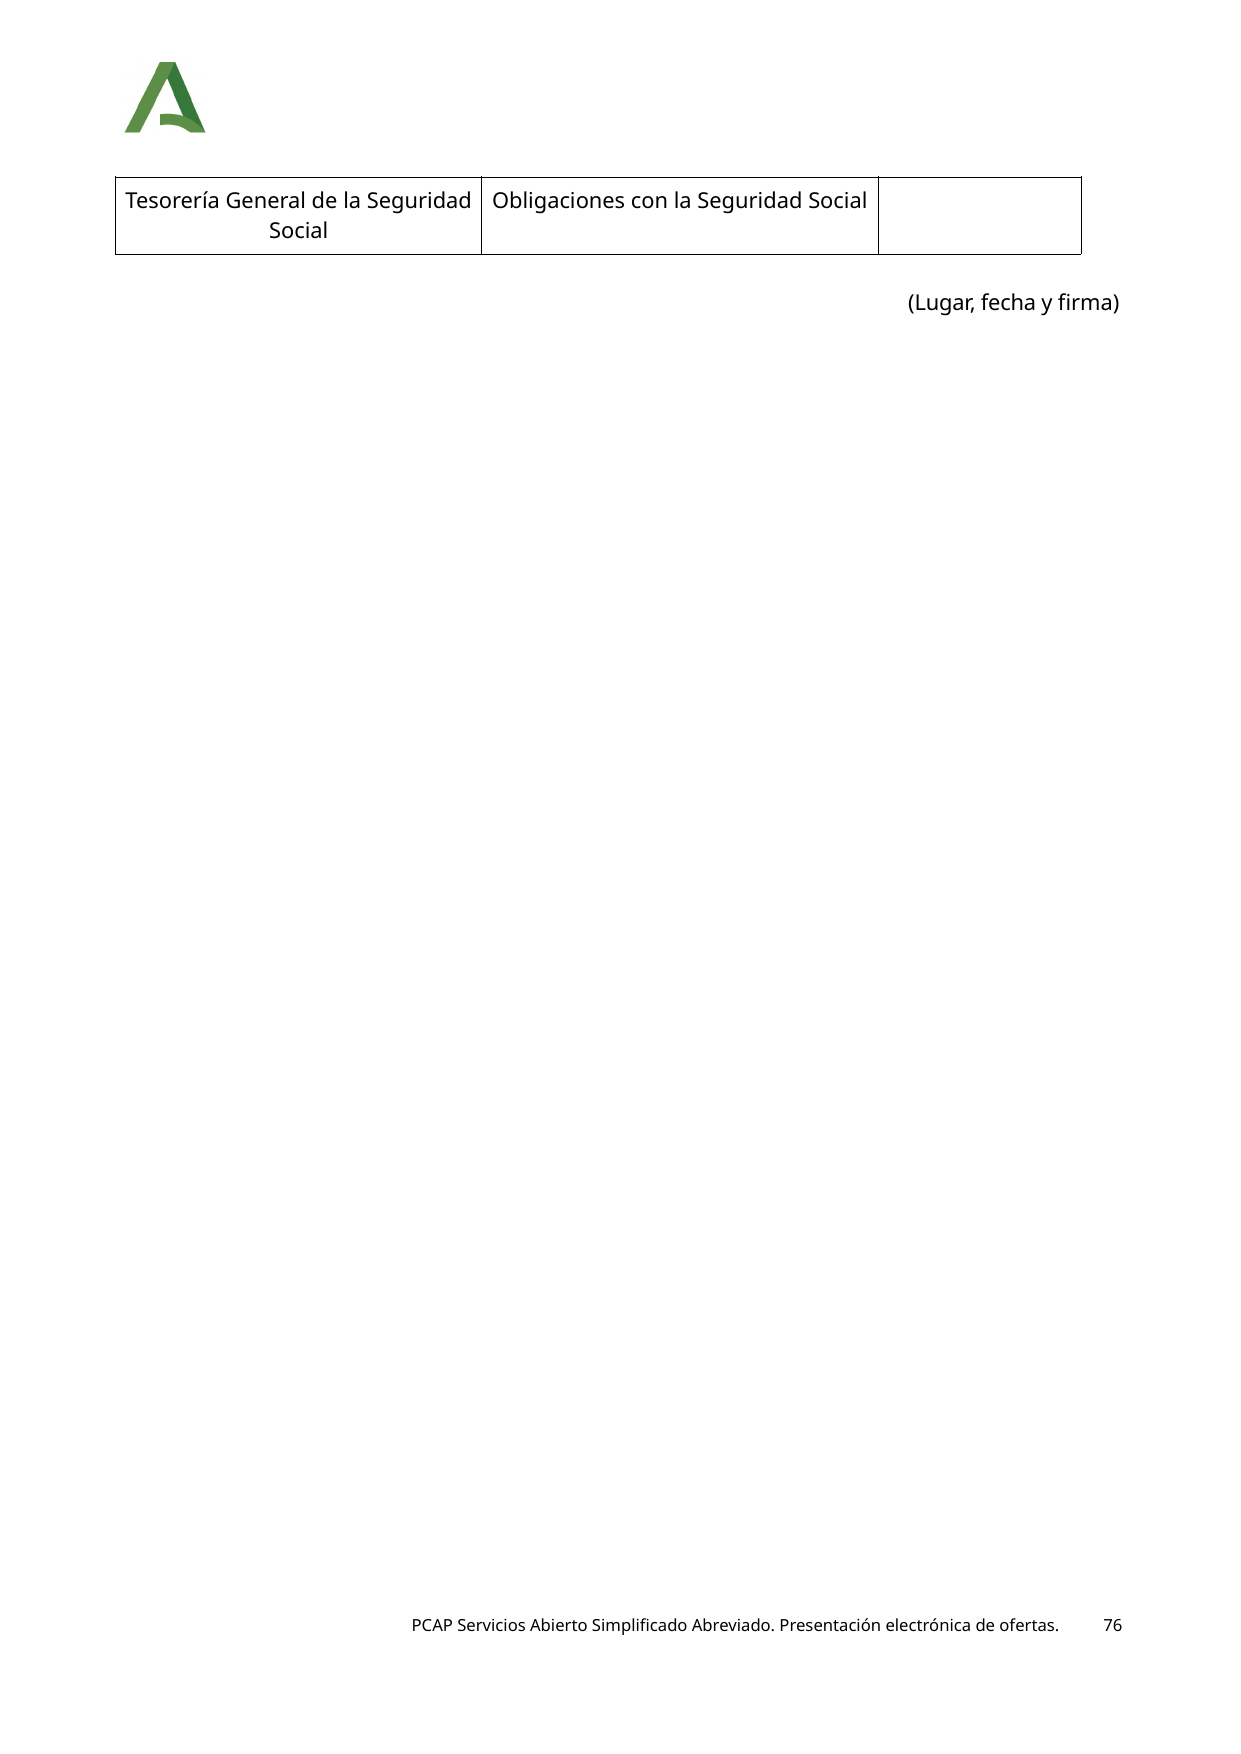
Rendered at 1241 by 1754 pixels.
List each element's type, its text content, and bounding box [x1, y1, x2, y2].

text (Lugar, fecha y firma) [118, 287, 1122, 320]
picture [120, 57, 210, 137]
table_cell [879, 178, 1081, 254]
table_cell Tesorería General de la Seguridad Social [116, 178, 481, 254]
table_cell Obligaciones con la Seguridad Social [482, 178, 878, 254]
